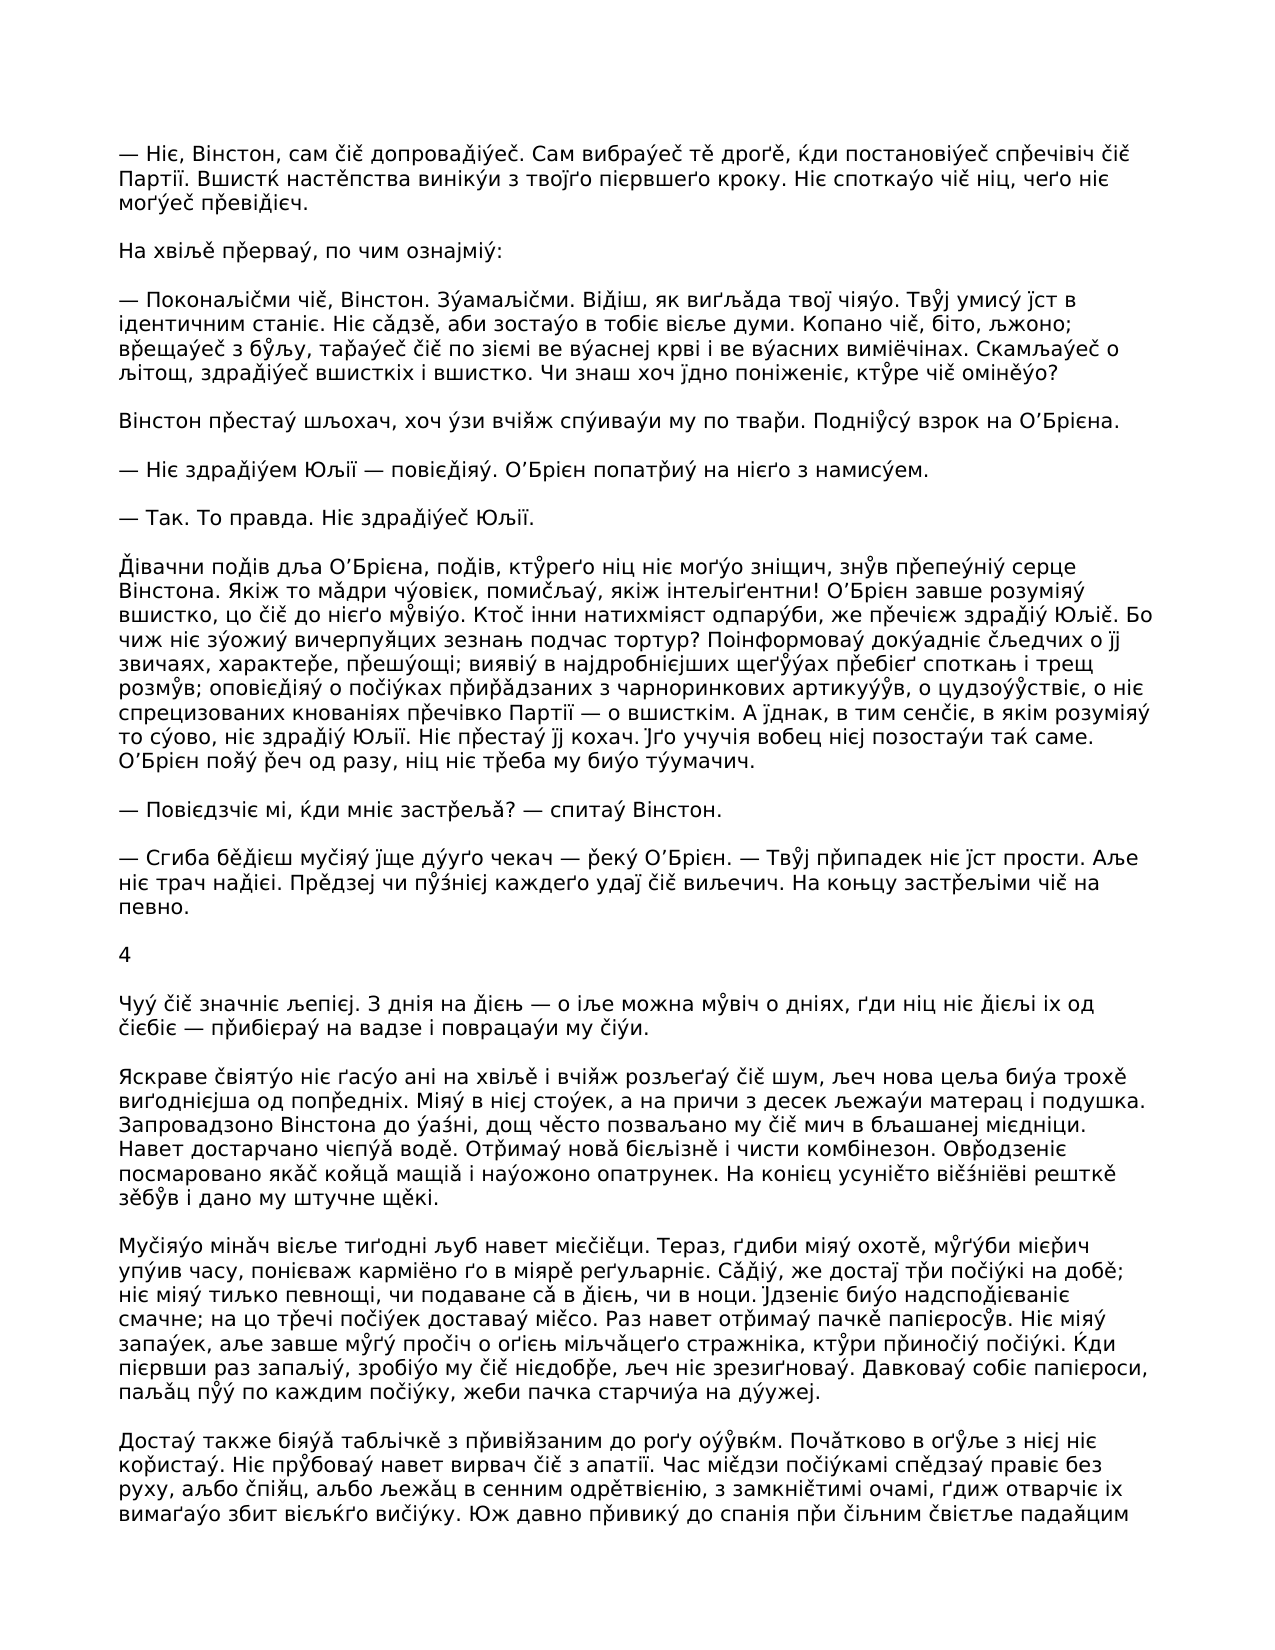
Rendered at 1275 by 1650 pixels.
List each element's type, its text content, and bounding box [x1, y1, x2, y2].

text — Ніє здрад̌іу́ем Юљії — повієд̌іяу́. О’Брієн попатр̌иу́ на нієґо з намису́ем. [118, 458, 1157, 482]
text 4 [118, 943, 1157, 968]
text На хвіље̌ пр̌ервау́, по чим ознајміу́: [118, 239, 1157, 264]
text Достау́ также біяу́а̌ табљічке̌ з пр̌ивія̌заним до роґу оу́у̊вќм. Поча̌тково в оґу̊ље з нієј ніє кор̌истау́. Ніє пру̊бовау́ навет вирвач с̌іє̌ з апатії. Час міє̌дзи пос̌іу́камі спе̌дзау́ правіє без руху, аљбо с̌пія̌ц, аљбо љежа̌ц в сенним одре̌твієнію, з замкніє̌тимі очамі, ґдиж отварчіє іх вимаґау́о збит вієљќґо вис̌іу́ку. Юж давно пр̌ивику́ до спанія пр̌и с̌іљним с̌вієтље падая̌цим [118, 1429, 1157, 1526]
text — Cгиба бе̌д̌ієш мус̌іяу́ ȷ̈ще ду́уґо чекач — р̌еку́ О’Брієн. — Тву̊ј пр̌ипадек ніє ȷ̈ст прости. Аље ніє трач над̌ієі. Пре̌дзеј чи пу̊з́нієј каждеґо удаȷ̈ с̌іє̌ виљечич. На коњцу застр̌ељіми чіє̌ на певно. [118, 846, 1157, 919]
text Яскраве с̌віяту́о ніє ґасу́о ані на хвіље̌ і вчія̌ж розљеґау́ с̌іє̌ шум, љеч нова цеља биу́а трохе̌ виґоднієјша од попр̌едніх. Міяу́ в нієј стоу́ек, а на причи з десек љежау́и матерац і подушка. Запровадзоно Вінстона до у́аз́ні, дощ че̌сто позваљано му с̌іє̌ мич в бљашанеј мієдніци. Навет достарчано чієпу́а̌ воде̌. Отр̌имау́ нова̌ бієљізне̌ і чисти комбінезон. Овр̌одзеніє посмаровано яка̌с̌ коя̌ца̌ мащіа̌ і нау́ожоно опатрунек. На конієц усуніє̌то віє̌з́ніёві рештке̌ зе̌бу̊в і дано му штучне ще̌кі. [118, 1065, 1157, 1210]
text Вінстон пр̌естау́ шљохач, хоч у́зи вчія̌ж спу́ивау́и му по твар̌и. Подніу̊су́ взрок на О’Брієна. [118, 409, 1157, 434]
text — Поконаљіс̌ми чіє̌, Вінстон. Зу́амаљіс̌ми. Від̌іш, як виґља̌да твоȷ̈ чіяу́о. Тву̊ј умису́ ȷ̈ст в ідентичним станіє. Ніє са̌дзе̌, аби зостау́о в тобіє вієље думи. Копано чіє̌, біто, љжоно; вр̌ещау́ес̌ з бу̊љу, тар̌ау́ес̌ с̌іє̌ по зіємі ве ву́аснеј крві і ве ву́асних виміёчінах. Скамљау́ес̌ о љітощ, здрад̌іу́ес̌ вшисткіх і вшистко. Чи знаш хоч ȷ̈дно поніженіє, кту̊ре чіє̌ оміне̌у́о? [118, 288, 1157, 385]
text — Ніє, Вінстон, сам с̌іє̌ допровад̌іу́ес̌. Сам вибрау́ес̌ те̌ дроґе̌, ќди постановіу́ес̌ спр̌ечівіч с̌іє̌ Партії. Вшистќ насте̌пства виніку́и з твоȷ̈ґо пієрвшеґо кроку. Ніє споткау́о чіє̌ ніц, чеґо ніє моґу́ес̌ пр̌евід̌ієч. [118, 142, 1157, 215]
text — Повієдзчіє мі, ќди мніє застр̌еља̌? — спитау́ Вінстон. [118, 798, 1157, 822]
text Д̌івачни под̌ів дља О’Брієна, под̌ів, кту̊реґо ніц ніє моґу́о зніщич, зну̊в пр̌епеу́ніу́ серце Вінстона. Якіж то ма̌дри чу́овієк, помис̌љау́, якіж інтељіґентни! О’Брієн завше розуміяу́ вшистко, цо с̌іє̌ до нієґо му̊віу́о. Ктос̌ інни натихміяст одпару́би, же пр̌ечієж здрад̌іу́ Юљіє̌. Бо чиж ніє зу́ожиу́ вичерпуя̌цих зезнањ подчас тортур? Поінформовау́ доку́адніє с̌љедчих о ȷ̈ј звичаях, характер̌е, пр̌ешу́ощі; виявіу́ в најдробнієјших щеґу̊у́ах пр̌ебієґ споткањ і трещ розму̊в; оповієд̌іяу́ о пос̌іу́ках пр̌ир̌а̌дзаних з чарноринкових артикуу́у̊в, о цудзоу́у̊ствіє, о ніє спрецизованих кнованіях пр̌ечівко Партії — о вшисткім. А ȷ̈днак, в тим сенс̌іє, в якім розуміяу́ то су́ово, ніє здрад̌іу́ Юљії. Ніє пр̌естау́ ȷ̈ј кохач. Ј̈ґо учучія вобец нієј позостау́и таќ саме. О’Брієн поя̌у́ р̌еч од разу, ніц ніє тр̌еба му биу́о ту́умачич. [118, 555, 1157, 773]
text — Так. То правда. Ніє здрад̌іу́ес̌ Юљії. [118, 506, 1157, 531]
text Чуу́ с̌іє̌ значніє љепієј. З днія на д̌ієњ — о іље можна му̊віч о дніях, ґди ніц ніє д̌ієљі іх од с̌ієбіє — пр̌ибієрау́ на вадзе і поврацау́и му с̌іу́и. [118, 992, 1157, 1040]
text Мус̌іяу́о міна̌ч вієље тиґодні љуб навет мієс̌іє̌ци. Тераз, ґдиби міяу́ охоте̌, му̊ґу́би мієр̌ич упу́ив часу, понієваж карміёно ґо в міяре̌ реґуљарніє. Са̌д̌іу́, же достаȷ̈ тр̌и пос̌іу́кі на добе̌; ніє міяу́ тиљко певнощі, чи подаване са̌ в д̌ієњ, чи в ноци. Ј̈дзеніє биу́о надспод̌ієваніє смачне; на цо тр̌ечі пос̌іу́ек доставау́ міє̌со. Раз навет отр̌имау́ пачке̌ папієросу̊в. Ніє міяу́ запау́ек, аље завше му̊ґу́ прос̌іч о оґієњ міљча̌цеґо стражніка, кту̊ри пр̌инос̌іу́ пос̌іу́кі. Ќди пієрвши раз запаљіу́, зробіу́о му с̌іє̌ нієдобр̌е, љеч ніє зрезиґновау́. Давковау́ собіє папієроси, паља̌ц пу̊у́ по каждим пос̌іу́ку, жеби пачка старчиу́а на ду́ужеј. [118, 1234, 1157, 1404]
